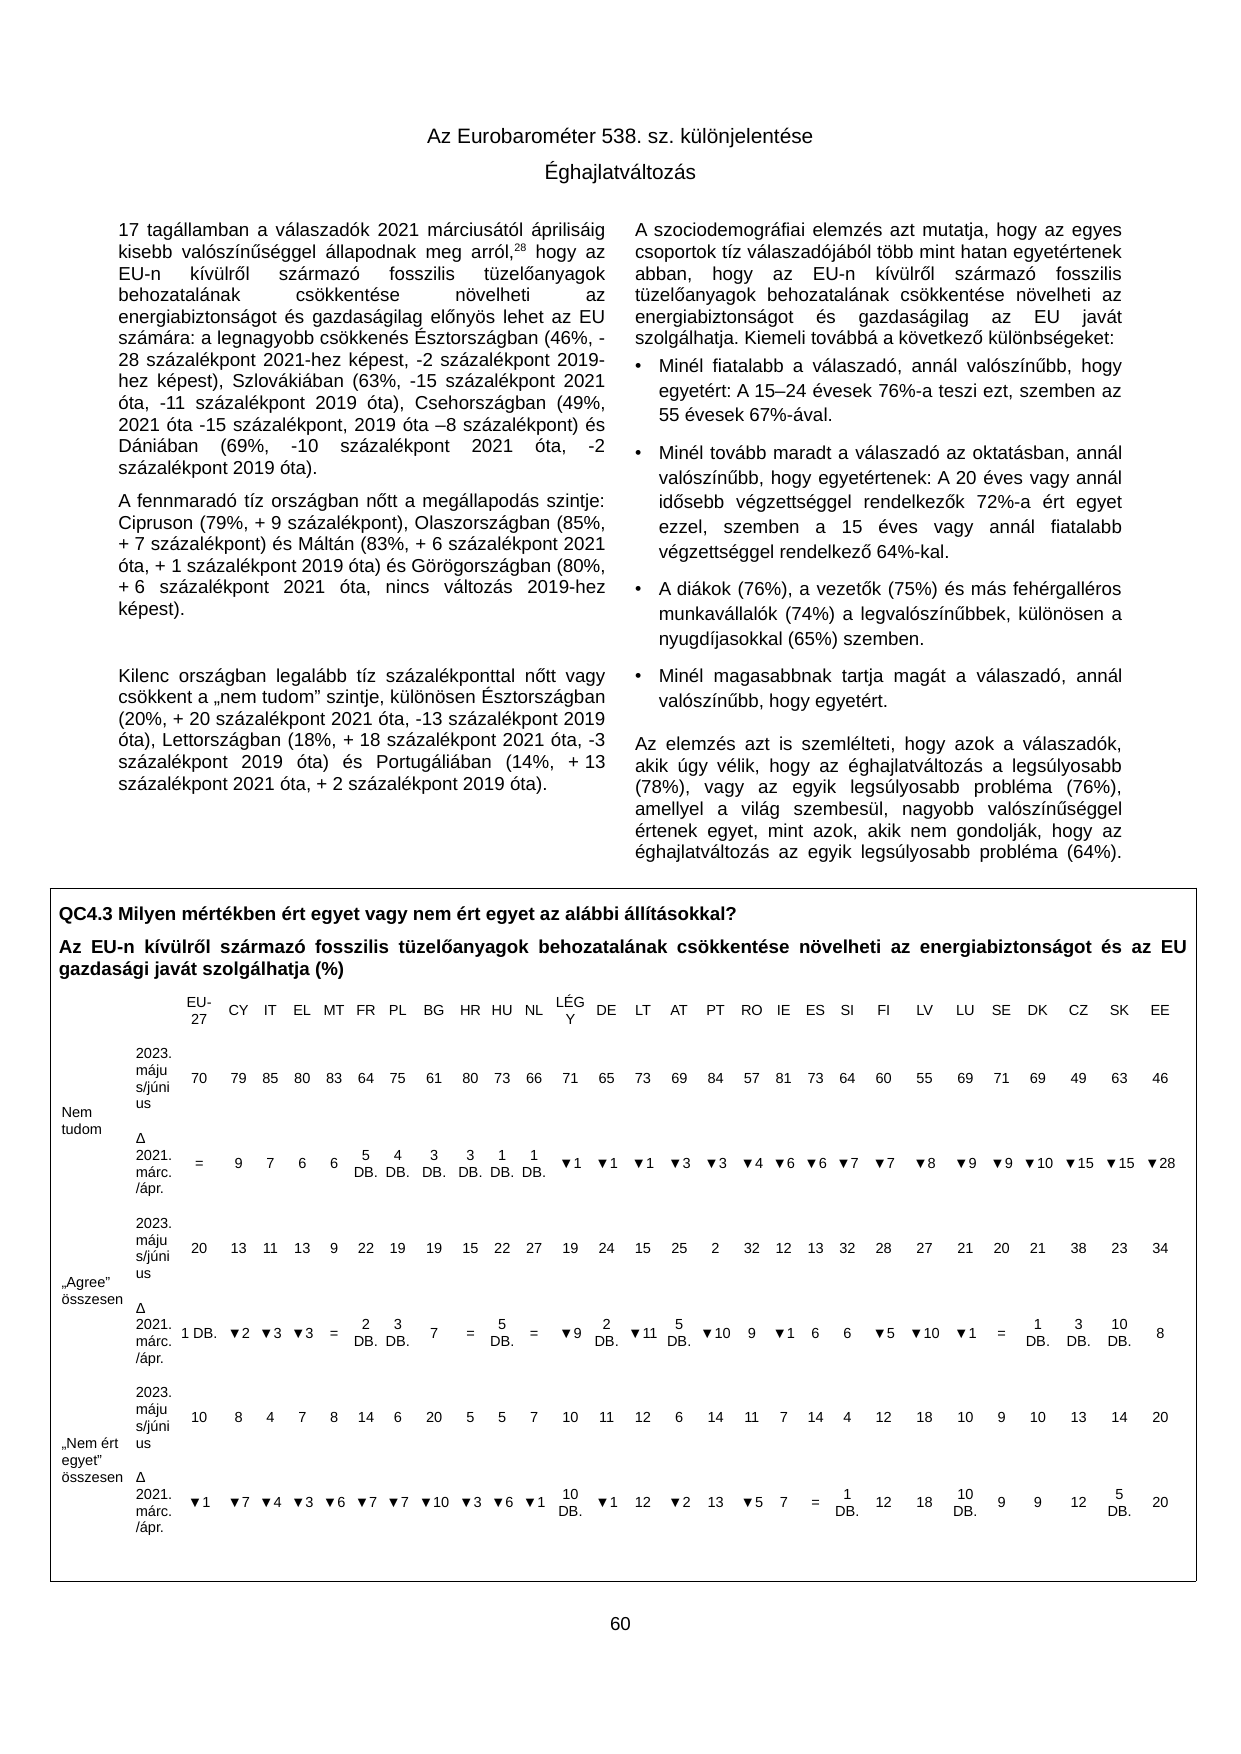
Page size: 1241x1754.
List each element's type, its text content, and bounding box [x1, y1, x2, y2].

table_cell 3 DB. [1058, 1290, 1099, 1375]
table_cell 20 [1140, 1375, 1181, 1460]
table_cell ▼10 [695, 1290, 736, 1375]
table_cell 15 [622, 1206, 663, 1290]
table_cell 4 [254, 1375, 286, 1460]
table_header DE [591, 985, 622, 1036]
table_cell = [318, 1290, 350, 1375]
table_cell ▼1 [550, 1121, 591, 1206]
table_header IT [254, 985, 286, 1036]
table_cell = [985, 1290, 1017, 1375]
table_cell ▼7 [350, 1460, 382, 1545]
table_cell 12 [1058, 1460, 1099, 1545]
table_cell 1 DB. [518, 1121, 550, 1206]
table_cell ▼15 [1099, 1121, 1140, 1206]
table_cell ▼9 [985, 1121, 1017, 1206]
table_cell 5 DB. [350, 1121, 382, 1206]
table_header PL [382, 985, 413, 1036]
table_cell Δ 2021. márc./ápr. [133, 1460, 175, 1545]
table_cell 83 [318, 1036, 350, 1121]
table_cell 4 DB. [382, 1121, 413, 1206]
table_cell 2 DB. [350, 1290, 382, 1375]
table_header [59, 985, 133, 1036]
table_cell 9 [318, 1206, 350, 1290]
table_cell 18 [904, 1375, 945, 1460]
table_cell 14 [799, 1375, 831, 1460]
table_cell 3 DB. [414, 1121, 454, 1206]
table_cell ▼9 [550, 1290, 591, 1375]
table_cell 13 [799, 1206, 831, 1290]
table_cell 27 [518, 1206, 550, 1290]
table_cell ▼1 [622, 1121, 663, 1206]
table_cell „Agree” összesen [59, 1206, 133, 1375]
table_cell 63 [1099, 1036, 1140, 1121]
table_cell 12 [768, 1206, 799, 1290]
table_cell 8 [1140, 1290, 1181, 1375]
table_cell ▼7 [831, 1121, 863, 1206]
table_cell 25 [663, 1206, 695, 1290]
table_cell 66 [518, 1036, 550, 1121]
table_cell ▼7 [863, 1121, 904, 1206]
table_header HU [486, 985, 518, 1036]
table_cell ▼2 [663, 1460, 695, 1545]
table_cell 23 [1099, 1206, 1140, 1290]
table_cell 2023. május/június [133, 1375, 175, 1460]
table_cell 13 [286, 1206, 318, 1290]
table_cell ▼6 [799, 1121, 831, 1206]
table_cell 9 [985, 1460, 1017, 1545]
table_cell 10 [175, 1375, 222, 1460]
table_cell „Nem ért egyet” összesen [59, 1375, 133, 1545]
table_cell ▼6 [768, 1121, 799, 1206]
table_cell ▼1 [768, 1290, 799, 1375]
table_cell 71 [550, 1036, 591, 1121]
table_cell Δ 2021. márc./ápr. [133, 1290, 175, 1375]
table_cell 12 [622, 1375, 663, 1460]
table_cell 19 [382, 1206, 413, 1290]
table_cell ▼9 [945, 1121, 985, 1206]
table_cell 5 [454, 1375, 486, 1460]
table_cell 4 [831, 1375, 863, 1460]
table_cell 1 DB. [831, 1460, 863, 1545]
table_cell 13 [1058, 1375, 1099, 1460]
text 17 tagállamban a válaszadók 2021 márciusától áprilisáig kisebb valószínűséggel állapodnak meg arról, hogy az EU-n kívülről származó fosszilis tüzelőanyagok behozatalának csökkentése növelheti az energiabiztonságot és gazdaságilag előnyös lehet az EU számára: a legnagyobb csökkenés Észtországban (46%, -28 százalékpont 2021-hez képest, -2 százalékpont 2019-hez képest), Szlovákiában (63%, -15 százalékpont 2021 óta, -11 százalékpont 2019 óta), Csehországban (49%, 2021 óta -15 százalékpont, 2019 óta –8 százalékpont) és Dániában (69%, -10 százalékpont 2021 óta, -2 százalékpont 2019 óta). [118, 219, 605, 478]
table_cell = [175, 1121, 222, 1206]
table_header LÉGY [550, 985, 591, 1036]
table_header CZ [1058, 985, 1099, 1036]
table_header LU [945, 985, 985, 1036]
table_cell ▼8 [904, 1121, 945, 1206]
table_cell 28 [863, 1206, 904, 1290]
table_cell 9 [1017, 1460, 1058, 1545]
table_cell 34 [1140, 1206, 1181, 1290]
table_cell 6 [318, 1121, 350, 1206]
table_cell ▼10 [1017, 1121, 1058, 1206]
table_cell = [518, 1290, 550, 1375]
text A szociodemográfiai elemzés azt mutatja, hogy az egyes csoportok tíz válaszadójából több mint hatan egyetértenek abban, hogy az EU-n kívülről származó fosszilis tüzelőanyagok behozatalának csökkentése növelheti az energiabiztonságot és gazdaságilag az EU javát szolgálhatja. Kiemeli továbbá a következő különbségeket: [635, 219, 1122, 349]
table_cell 69 [1017, 1036, 1058, 1121]
table_cell 10 [550, 1375, 591, 1460]
table_cell 79 [223, 1036, 254, 1121]
table_cell ▼7 [382, 1460, 413, 1545]
table_cell 10 DB. [1099, 1290, 1140, 1375]
table_cell 12 [863, 1375, 904, 1460]
table_cell 2023. május/június [133, 1206, 175, 1290]
table_header [133, 985, 175, 1036]
table_cell ▼1 [945, 1290, 985, 1375]
table_cell ▼2 [223, 1290, 254, 1375]
table_header PT [695, 985, 736, 1036]
table_cell 20 [1140, 1460, 1181, 1545]
table_cell 14 [1099, 1375, 1140, 1460]
table_cell ▼1 [518, 1460, 550, 1545]
text Az EU-n kívülről származó fosszilis tüzelőanyagok behozatalának csökkentése növelheti az energiabiztonságot és az EU gazdasági javát szolgálhatja (%) [58, 936, 1187, 979]
table_cell 81 [768, 1036, 799, 1121]
table_cell 69 [945, 1036, 985, 1121]
table_cell 7 [286, 1375, 318, 1460]
table_cell ▼3 [254, 1290, 286, 1375]
table_cell 2023. május/június [133, 1036, 175, 1121]
table_cell ▼1 [175, 1460, 222, 1545]
table_cell 10 [1017, 1375, 1058, 1460]
table_cell 24 [591, 1206, 622, 1290]
table_cell 5 [486, 1375, 518, 1460]
table_cell 8 [318, 1375, 350, 1460]
table_cell 6 [286, 1121, 318, 1206]
table_cell ▼10 [414, 1460, 454, 1545]
table_cell ▼3 [286, 1290, 318, 1375]
table_cell 80 [454, 1036, 486, 1121]
table_cell 13 [695, 1460, 736, 1545]
table_cell ▼28 [1140, 1121, 1181, 1206]
table_cell 22 [350, 1206, 382, 1290]
table_cell ▼11 [622, 1290, 663, 1375]
table_cell ▼5 [736, 1460, 768, 1545]
table_cell ▼6 [318, 1460, 350, 1545]
table_cell 7 [768, 1375, 799, 1460]
table_cell ▼3 [663, 1121, 695, 1206]
table_cell 46 [1140, 1036, 1181, 1121]
table_header ES [799, 985, 831, 1036]
table_cell = [799, 1460, 831, 1545]
table_cell 7 [768, 1460, 799, 1545]
table_cell 55 [904, 1036, 945, 1121]
table_header AT [663, 985, 695, 1036]
table_cell 5 DB. [1099, 1460, 1140, 1545]
table_cell 1 DB. [1017, 1290, 1058, 1375]
table_cell 5 DB. [486, 1290, 518, 1375]
list A diákok (76%), a vezetők (75%) és más fehérgalléros munkavállalók (74%) a legvalószínűbbek, különösen a nyugdíjasokkal (65%) szemben. [635, 578, 1122, 649]
table_cell 6 [799, 1290, 831, 1375]
table_cell 21 [945, 1206, 985, 1290]
table_cell 11 [254, 1206, 286, 1290]
table_cell 12 [622, 1460, 663, 1545]
table_cell 12 [863, 1460, 904, 1545]
table_cell 6 [663, 1375, 695, 1460]
table_cell 18 [904, 1460, 945, 1545]
table_cell 9 [736, 1290, 768, 1375]
table_cell 19 [550, 1206, 591, 1290]
table_header SI [831, 985, 863, 1036]
table_cell 14 [695, 1375, 736, 1460]
table_cell 38 [1058, 1206, 1099, 1290]
table_cell 10 [945, 1375, 985, 1460]
table_header EL [286, 985, 318, 1036]
table_cell 85 [254, 1036, 286, 1121]
table_cell 64 [350, 1036, 382, 1121]
table_cell ▼10 [904, 1290, 945, 1375]
list Minél magasabbnak tartja magát a válaszadó, annál valószínűbb, hogy egyetért. [635, 665, 1122, 712]
table_cell 3 DB. [454, 1121, 486, 1206]
table_cell 20 [175, 1206, 222, 1290]
table_cell 71 [985, 1036, 1017, 1121]
text A fennmaradó tíz országban nőtt a megállapodás szintje: Cipruson (79%, + 9 százalékpont), Olaszországban (85%, + 7 százalékpont) és Máltán (83%, + 6 százalékpont 2021 óta, + 1 százalékpont 2019 óta) és Görögországban (80%, + 6 százalékpont 2021 óta, nincs változás 2019-hez képest). [118, 490, 605, 619]
table_cell ▼1 [591, 1121, 622, 1206]
table_cell 84 [695, 1036, 736, 1121]
table_header SE [985, 985, 1017, 1036]
table_cell ▼3 [695, 1121, 736, 1206]
table_cell 2 DB. [591, 1290, 622, 1375]
table_header LT [622, 985, 663, 1036]
text Az elemzés azt is szemlélteti, hogy azok a válaszadók, akik úgy vélik, hogy az éghajlatváltozás a legsúlyosabb (78%), vagy az egyik legsúlyosabb probléma (76%), amellyel a világ szembesül, nagyobb valószínűséggel értenek egyet, mint azok, akik nem gondolják, hogy az éghajlatváltozás az egyik legsúlyosabb probléma (64%). [635, 733, 1122, 863]
text Kilenc országban legalább tíz százalékponttal nőtt vagy csökkent a „nem tudom” szintje, különösen Észtországban (20%, + 20 százalékpont 2021 óta, -13 százalékpont 2019 óta), Lettországban (18%, + 18 százalékpont 2021 óta, -3 százalékpont 2019 óta) és Portugáliában (14%, + 13 százalékpont 2021 óta, + 2 százalékpont 2019 óta). [118, 664, 605, 794]
table_cell ▼15 [1058, 1121, 1099, 1206]
table_cell 75 [382, 1036, 413, 1121]
table_cell ▼6 [486, 1460, 518, 1545]
table_cell 20 [985, 1206, 1017, 1290]
table_cell 9 [985, 1375, 1017, 1460]
table_cell 9 [223, 1121, 254, 1206]
table_header DK [1017, 985, 1058, 1036]
table_cell ▼4 [736, 1121, 768, 1206]
table_cell 15 [454, 1206, 486, 1290]
table_cell 11 [736, 1375, 768, 1460]
table_header HR [454, 985, 486, 1036]
table_cell 8 [223, 1375, 254, 1460]
table_header IE [768, 985, 799, 1036]
table_cell 14 [350, 1375, 382, 1460]
table_cell Δ 2021. márc./ápr. [133, 1121, 175, 1206]
table_cell 11 [591, 1375, 622, 1460]
table_cell 22 [486, 1206, 518, 1290]
table_cell ▼4 [254, 1460, 286, 1545]
text QC4.3 Milyen mértékben ért egyet vagy nem ért egyet az alábbi állításokkal? [58, 902, 1187, 924]
table_cell 27 [904, 1206, 945, 1290]
table_cell 73 [799, 1036, 831, 1121]
table_header BG [414, 985, 454, 1036]
table_cell 7 [518, 1375, 550, 1460]
table_cell 19 [414, 1206, 454, 1290]
table_cell 6 [831, 1290, 863, 1375]
table_cell 21 [1017, 1206, 1058, 1290]
list Minél fiatalabb a válaszadó, annál valószínűbb, hogy egyetért: A 15–24 évesek 76%-a teszi ezt, szemben az 55 évesek 67%-ával. [635, 354, 1122, 426]
table_cell 32 [831, 1206, 863, 1290]
table_cell Nem tudom [59, 1036, 133, 1206]
list Minél tovább maradt a válaszadó az oktatásban, annál valószínűbb, hogy egyetértenek: A 20 éves vagy annál idősebb végzettséggel rendelkezők 72%-a ért egyet ezzel, szemben a 15 éves vagy annál fiatalabb végzettséggel rendelkező 64%-kal. [635, 442, 1122, 562]
table_header EE [1140, 985, 1181, 1036]
table_cell 7 [254, 1121, 286, 1206]
table_header NL [518, 985, 550, 1036]
table_cell 5 DB. [663, 1290, 695, 1375]
table_cell 73 [622, 1036, 663, 1121]
table_cell 13 [223, 1206, 254, 1290]
table_cell 61 [414, 1036, 454, 1121]
table_cell 10 DB. [550, 1460, 591, 1545]
table_cell ▼1 [591, 1460, 622, 1545]
table_cell 80 [286, 1036, 318, 1121]
table_cell 65 [591, 1036, 622, 1121]
table_cell 60 [863, 1036, 904, 1121]
table_header CY [223, 985, 254, 1036]
table_cell 64 [831, 1036, 863, 1121]
table_cell = [454, 1290, 486, 1375]
table_cell 1 DB. [175, 1290, 222, 1375]
table_cell 1 DB. [486, 1121, 518, 1206]
table_cell 70 [175, 1036, 222, 1121]
table_header MT [318, 985, 350, 1036]
table_header SK [1099, 985, 1140, 1036]
table_cell 69 [663, 1036, 695, 1121]
table_header EU-27 [175, 985, 222, 1036]
table_header RO [736, 985, 768, 1036]
table_cell ▼7 [223, 1460, 254, 1545]
table_cell 73 [486, 1036, 518, 1121]
table_header LV [904, 985, 945, 1036]
table_cell 6 [382, 1375, 413, 1460]
table_cell 7 [414, 1290, 454, 1375]
table_header FR [350, 985, 382, 1036]
table_cell 20 [414, 1375, 454, 1460]
table_header FI [863, 985, 904, 1036]
table_cell ▼3 [454, 1460, 486, 1545]
table_cell ▼5 [863, 1290, 904, 1375]
table_cell 57 [736, 1036, 768, 1121]
table_cell ▼3 [286, 1460, 318, 1545]
table_cell 32 [736, 1206, 768, 1290]
table_cell 3 DB. [382, 1290, 413, 1375]
table_cell 10 DB. [945, 1460, 985, 1545]
table_cell 49 [1058, 1036, 1099, 1121]
table_cell 2 [695, 1206, 736, 1290]
